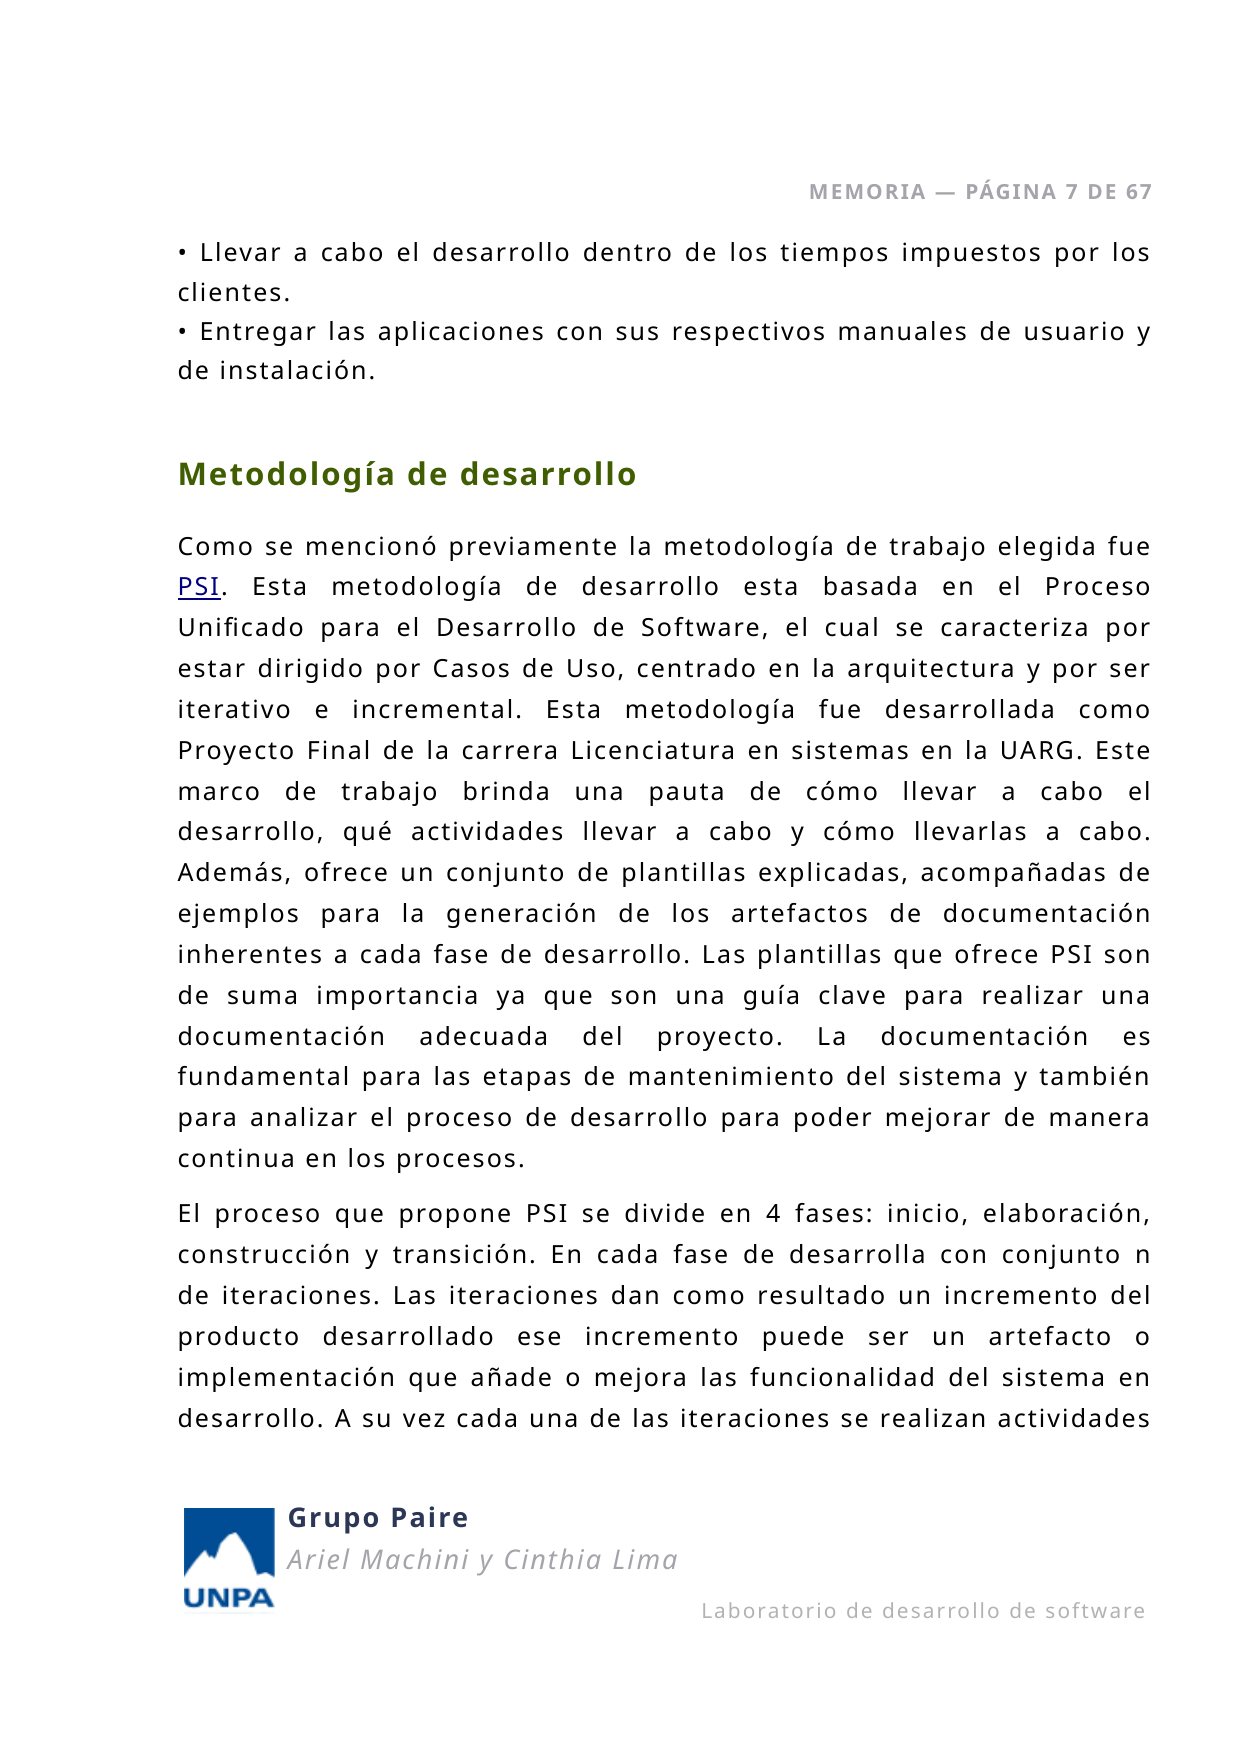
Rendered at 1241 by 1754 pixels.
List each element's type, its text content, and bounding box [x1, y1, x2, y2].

text • Llevar a cabo el desarrollo dentro de los tiempos impuestos por los clientes. [177, 235, 1152, 308]
text Como se mencionó previamente la metodología de trabajo elegida fue PSI. Esta metodología de desarrollo esta basada en el Proceso Unificado para el Desarrollo de Software, el cual se caracteriza por estar dirigido por Casos de Uso, centrado en la arquitectura y por ser iterativo e incremental. Esta metodología fue desarrollada como Proyecto Final de la carrera Licenciatura en sistemas en la UARG. Este marco de trabajo brinda una pauta de cómo llevar a cabo el desarrollo, qué actividades llevar a cabo y cómo llevarlas a cabo. Además, ofrece un conjunto de plantillas explicadas, acompañadas de ejemplos para la generación de los artefactos de documentación inherentes a cada fase de desarrollo. Las plantillas que ofrece PSI son de suma importancia ya que son una guía clave para realizar una documentación adecuada del proyecto. La documentación es fundamental para las etapas de mantenimiento del sistema y también para analizar el proceso de desarrollo para poder mejorar de manera continua en los procesos. [177, 528, 1152, 1175]
subtitle Metodología de desarrollo [177, 452, 1152, 494]
picture [184, 1508, 275, 1614]
text El proceso que propone PSI se divide en 4 fases: inicio, elaboración, construcción y transición. En cada fase de desarrolla con conjunto n de iteraciones. Las iteraciones dan como resultado un incremento del producto desarrollado ese incremento puede ser un artefacto o implementación que añade o mejora las funcionalidad del sistema en desarrollo. A su vez cada una de las iteraciones se realizan actividades [177, 1196, 1152, 1434]
text • Entregar las aplicaciones con sus respectivos manuales de usuario y de instalación. [177, 313, 1152, 387]
